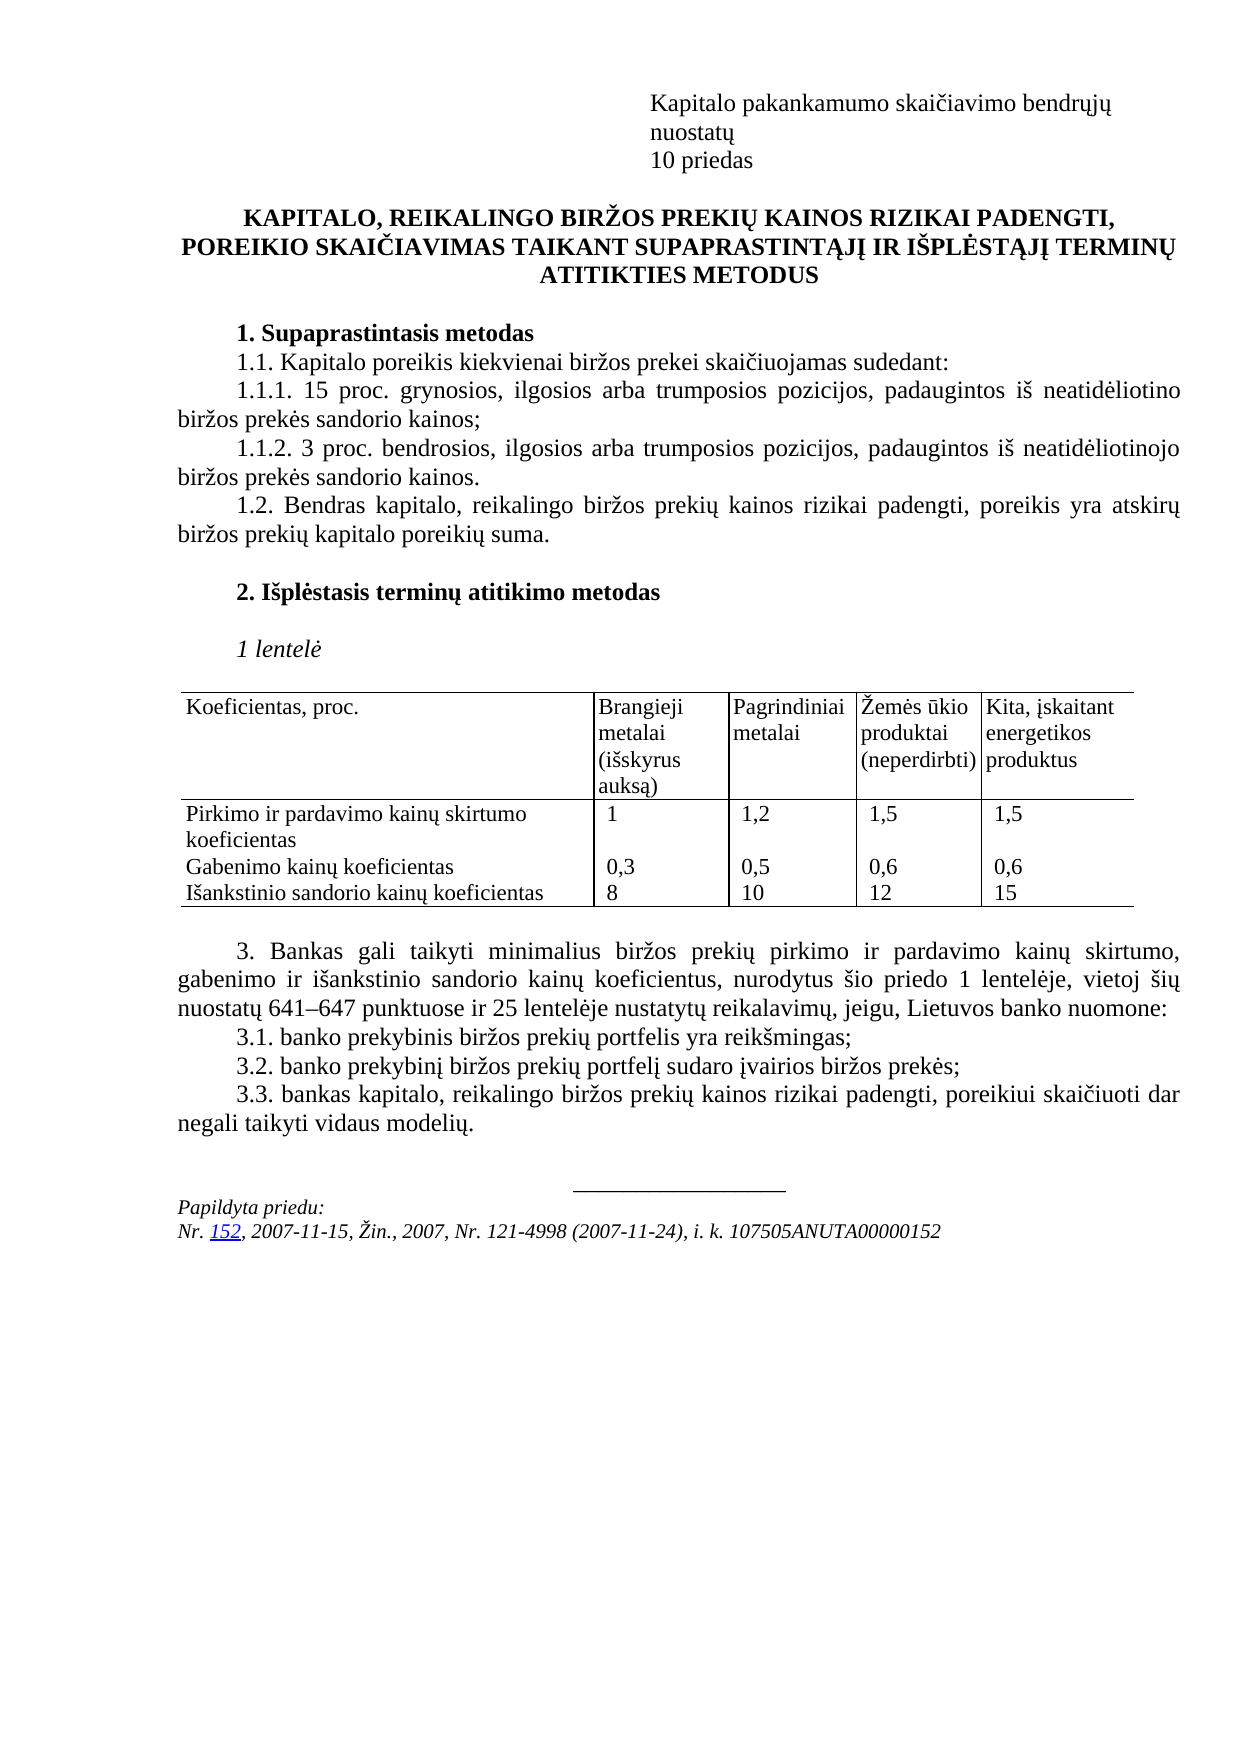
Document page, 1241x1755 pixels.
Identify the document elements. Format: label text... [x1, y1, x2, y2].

text 1.1. Kapitalo poreikis kiekvienai biržos prekei skaičiuojamas sudedant: [177, 347, 1181, 375]
table_cell 10 [730, 879, 856, 906]
text 3.2. banko prekybinį biržos prekių portfelį sudaro įvairios biržos prekės; [177, 1051, 1181, 1079]
table_cell 12 [857, 879, 981, 906]
table_header Koeficientas, proc. [181, 693, 593, 798]
table_cell 0,6 [982, 853, 1133, 879]
text 1 lentelė [177, 634, 1181, 663]
table_cell Gabenimo kainų koeficientas [181, 853, 593, 879]
text Nr. 152, 2007-11-15, Žin., 2007, Nr. 121-4998 (2007-11-24), i. k. 107505ANUTA00000152 [177, 1219, 1181, 1243]
text Papildyta priedu: [177, 1194, 1181, 1219]
table_header Žemės ūkio produktai (neperdirbti) [857, 693, 981, 798]
text 2. Išplėstasis terminų atitikimo metodas [177, 577, 1181, 605]
table_cell 1,5 [982, 800, 1133, 853]
text 1.1.1. 15 proc. grynosios, ilgosios arba trumposios pozicijos, padaugintos iš neatidėliotino biržos prekės sandorio kainos; [177, 375, 1181, 433]
text Kapitalo pakankamumo skaičiavimo bendrųjų nuostatų [650, 88, 1181, 145]
table_header Kita, įskaitant energetikos produktus [982, 693, 1133, 798]
table_cell 0,3 [595, 853, 728, 879]
table_cell 15 [982, 879, 1133, 906]
table_cell 0,6 [857, 853, 981, 879]
table_cell 8 [595, 879, 728, 906]
text _________________ [177, 1166, 1181, 1194]
table_cell 0,5 [730, 853, 856, 879]
table_cell Išankstinio sandorio kainų koeficientas [181, 879, 593, 906]
table_header Pagrindiniai metalai [730, 693, 856, 798]
text 1. Supaprastintasis metodas [177, 318, 1181, 347]
text 3.1. banko prekybinis biržos prekių portfelis yra reikšmingas; [177, 1022, 1181, 1051]
table_cell 1,5 [857, 800, 981, 853]
table_cell Pirkimo ir pardavimo kainų skirtumo koeficientas [181, 800, 593, 853]
text 1.2. Bendras kapitalo, reikalingo biržos prekių kainos rizikai padengti, poreikis yra atskirų biržos prekių kapitalo poreikių suma. [177, 490, 1181, 548]
text 3. Bankas gali taikyti minimalius biržos prekių pirkimo ir pardavimo kainų skirtumo, gabenimo ir išankstinio sandorio kainų koeficientus, nurodytus šio priedo 1 lentelėje, vietoj šių nuostatų 641–647 punktuose ir 25 lentelėje nustatytų reikalavimų, jeigu, Lietuvos banko nuomone: [177, 936, 1181, 1022]
table_cell 1 [595, 800, 728, 853]
text 10 priedas [650, 145, 1181, 174]
text KAPITALO, REIKALINGO BIRŽOS PREKIŲ KAINOS RIZIKAI PADENGTI, POREIKIO SKAIČIAVIMAS TAIKANT SUPAPRASTINTĄJĮ IR IŠPLĖSTĄJĮ TERMINŲ ATITIKTIES METODUS [177, 203, 1181, 289]
text 1.1.2. 3 proc. bendrosios, ilgosios arba trumposios pozicijos, padaugintos iš neatidėliotinojo biržos prekės sandorio kainos. [177, 433, 1181, 490]
table_header Brangieji metalai (išskyrus auksą) [595, 693, 728, 798]
table_cell 1,2 [730, 800, 856, 853]
text 3.3. bankas kapitalo, reikalingo biržos prekių kainos rizikai padengti, poreikiui skaičiuoti dar negali taikyti vidaus modelių. [177, 1079, 1181, 1137]
